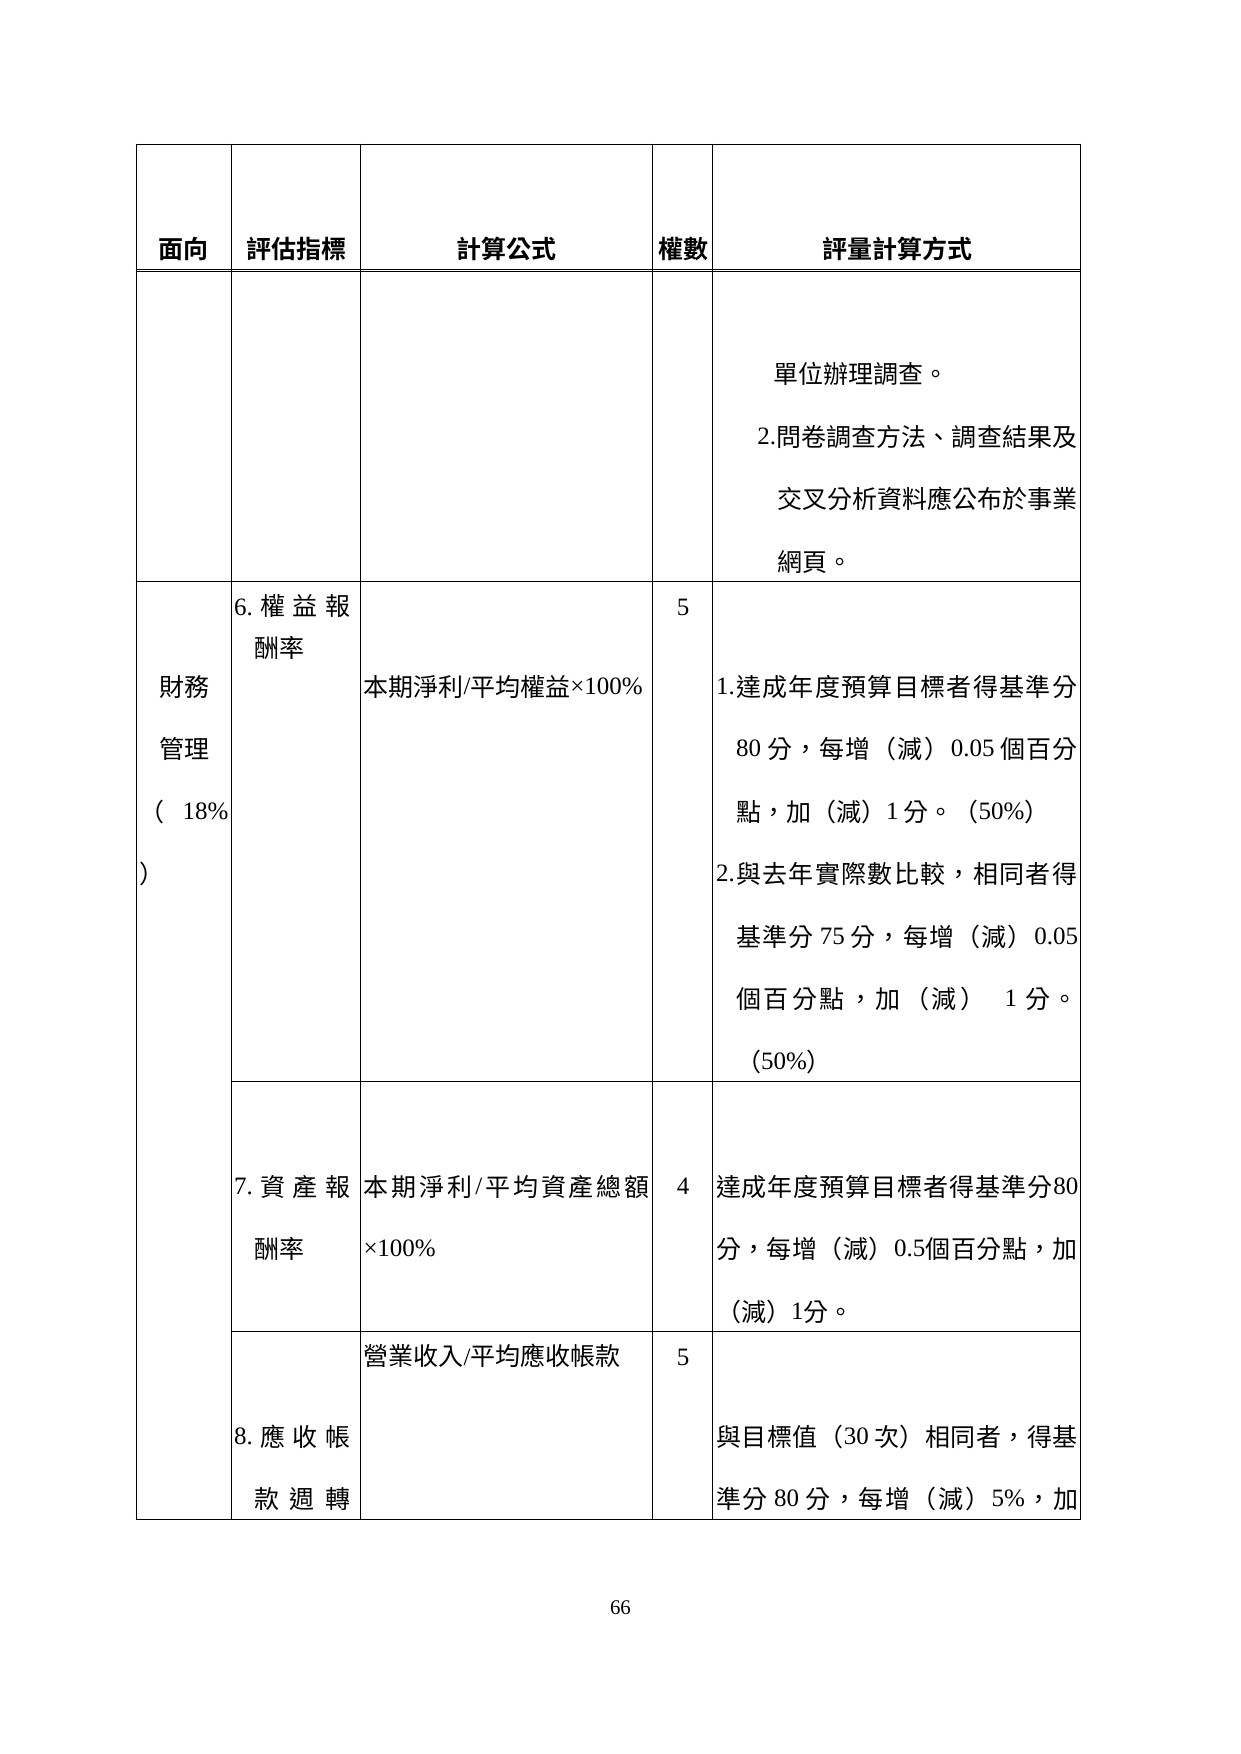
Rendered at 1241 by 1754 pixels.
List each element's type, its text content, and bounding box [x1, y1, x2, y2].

table_cell [232, 272, 360, 581]
table_cell [653, 272, 712, 581]
table_cell 5 [653, 582, 712, 1081]
table_cell 1.達成年度預算目標者得基準分80分，每增（減）0.05個百分點，加（減）1分。（50%） 2.與去年實際數比較，相同者得基準分75分，每增（減）0.05個百分點，加（減） 1分。（50%） [713, 582, 1080, 1081]
table_cell [137, 272, 231, 581]
table_header 計算公式 [361, 145, 652, 268]
table_cell 本期淨利/平均權益×100% [361, 582, 652, 1081]
table_cell 8.應收帳款週轉 [232, 1332, 360, 1518]
table_cell 5 [653, 1332, 712, 1518]
table_header 權數 [653, 145, 712, 268]
table_cell 本期淨利/平均資產總額×100% [361, 1082, 652, 1331]
table_cell [361, 272, 652, 581]
table_header 評估指標 [232, 145, 360, 268]
table_cell 達成年度預算目標者得基準分80分，每增（減）0.5個百分點，加（減）1分。 [713, 1082, 1080, 1331]
table_cell 4 [653, 1082, 712, 1331]
table_header 評量計算方式 [713, 145, 1080, 268]
table_cell 營業收入/平均應收帳款 [361, 1332, 652, 1518]
table_cell 7.資產報酬率 [232, 1082, 360, 1331]
table_cell 財務 管理 （18%） [137, 582, 231, 1518]
table_header 面向 [137, 145, 231, 268]
table_cell 單位辦理調查。 2.問卷調查方法、調查結果及交叉分析資料應公布於事業網頁。 [713, 272, 1080, 581]
table_cell 6.權益報酬率 [232, 582, 360, 1081]
table_cell 與目標值（30次）相同者，得基準分80分，每增（減）5%，加 [713, 1332, 1080, 1518]
